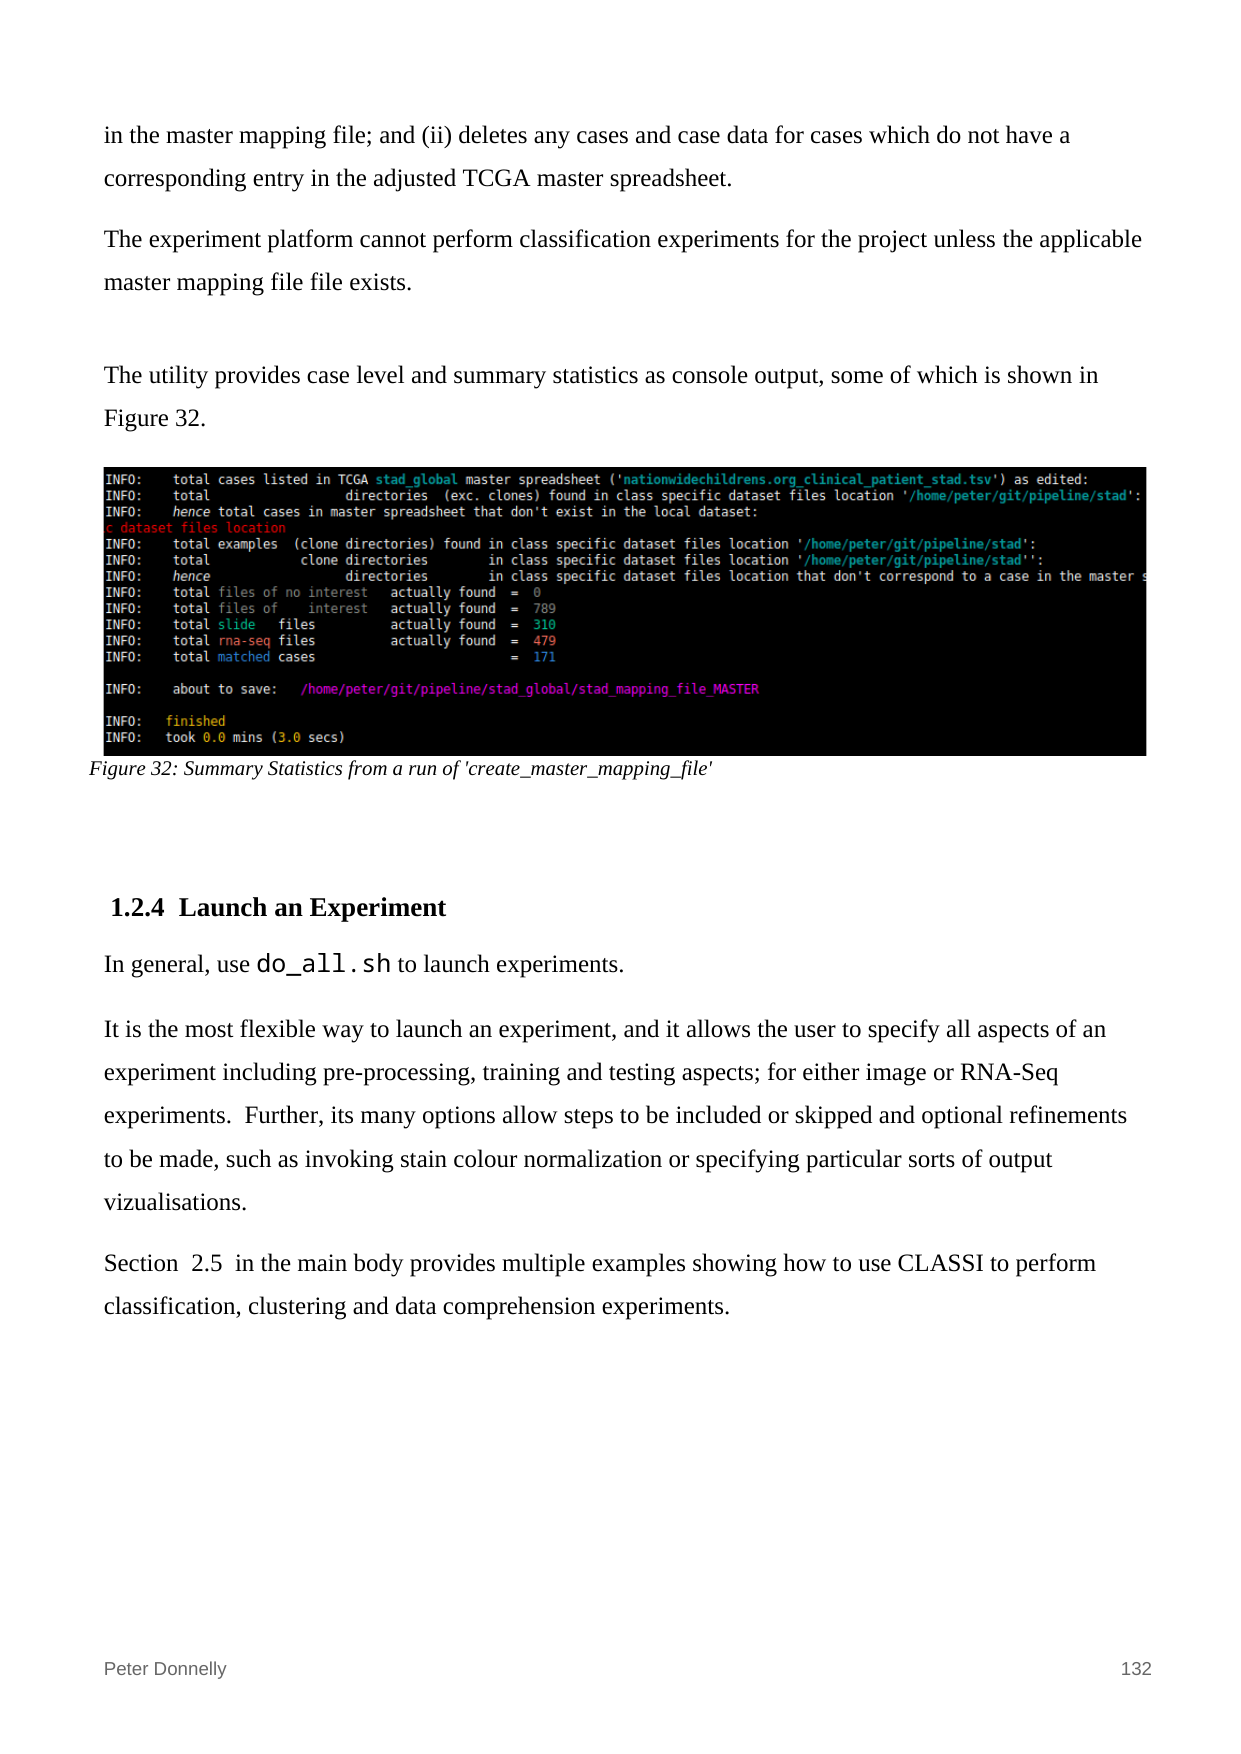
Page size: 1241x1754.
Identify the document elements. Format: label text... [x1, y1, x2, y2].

subtitle Launch an Experiment [103, 891, 1146, 922]
text Section 2.5 in the main body provides multiple examples showing how to use CLASSI to perform classification, clustering and data comprehension experiments. [103, 1248, 1146, 1319]
text It is the most flexible way to launch an experiment, and it allows the user to specify all aspects of an experiment including pre-processing, training and testing aspects; for either image or RNA-Seq experiments. Further, its many options allow steps to be included or skipped and optional refinements to be made, such as invoking stain colour normalization or specifying particular sorts of output vizualisations. [103, 1014, 1146, 1216]
text In general, use do_all.sh to launch experiments. [103, 946, 1146, 979]
text The utility provides case level and summary statistics as console output, some of which is shown in Figure 32. [103, 360, 1146, 432]
text The experiment platform cannot perform classification experiments for the project unless the applicable master mapping file file exists. [103, 224, 1146, 296]
picture [103, 467, 1147, 756]
text Figure 32: Summary Statistics from a run of 'create_master_mapping_file' [89, 753, 1161, 780]
text in the master mapping file; and (ii) deletes any cases and case data for cases which do not have a corresponding entry in the adjusted TCGA master spreadsheet. [103, 120, 1146, 192]
